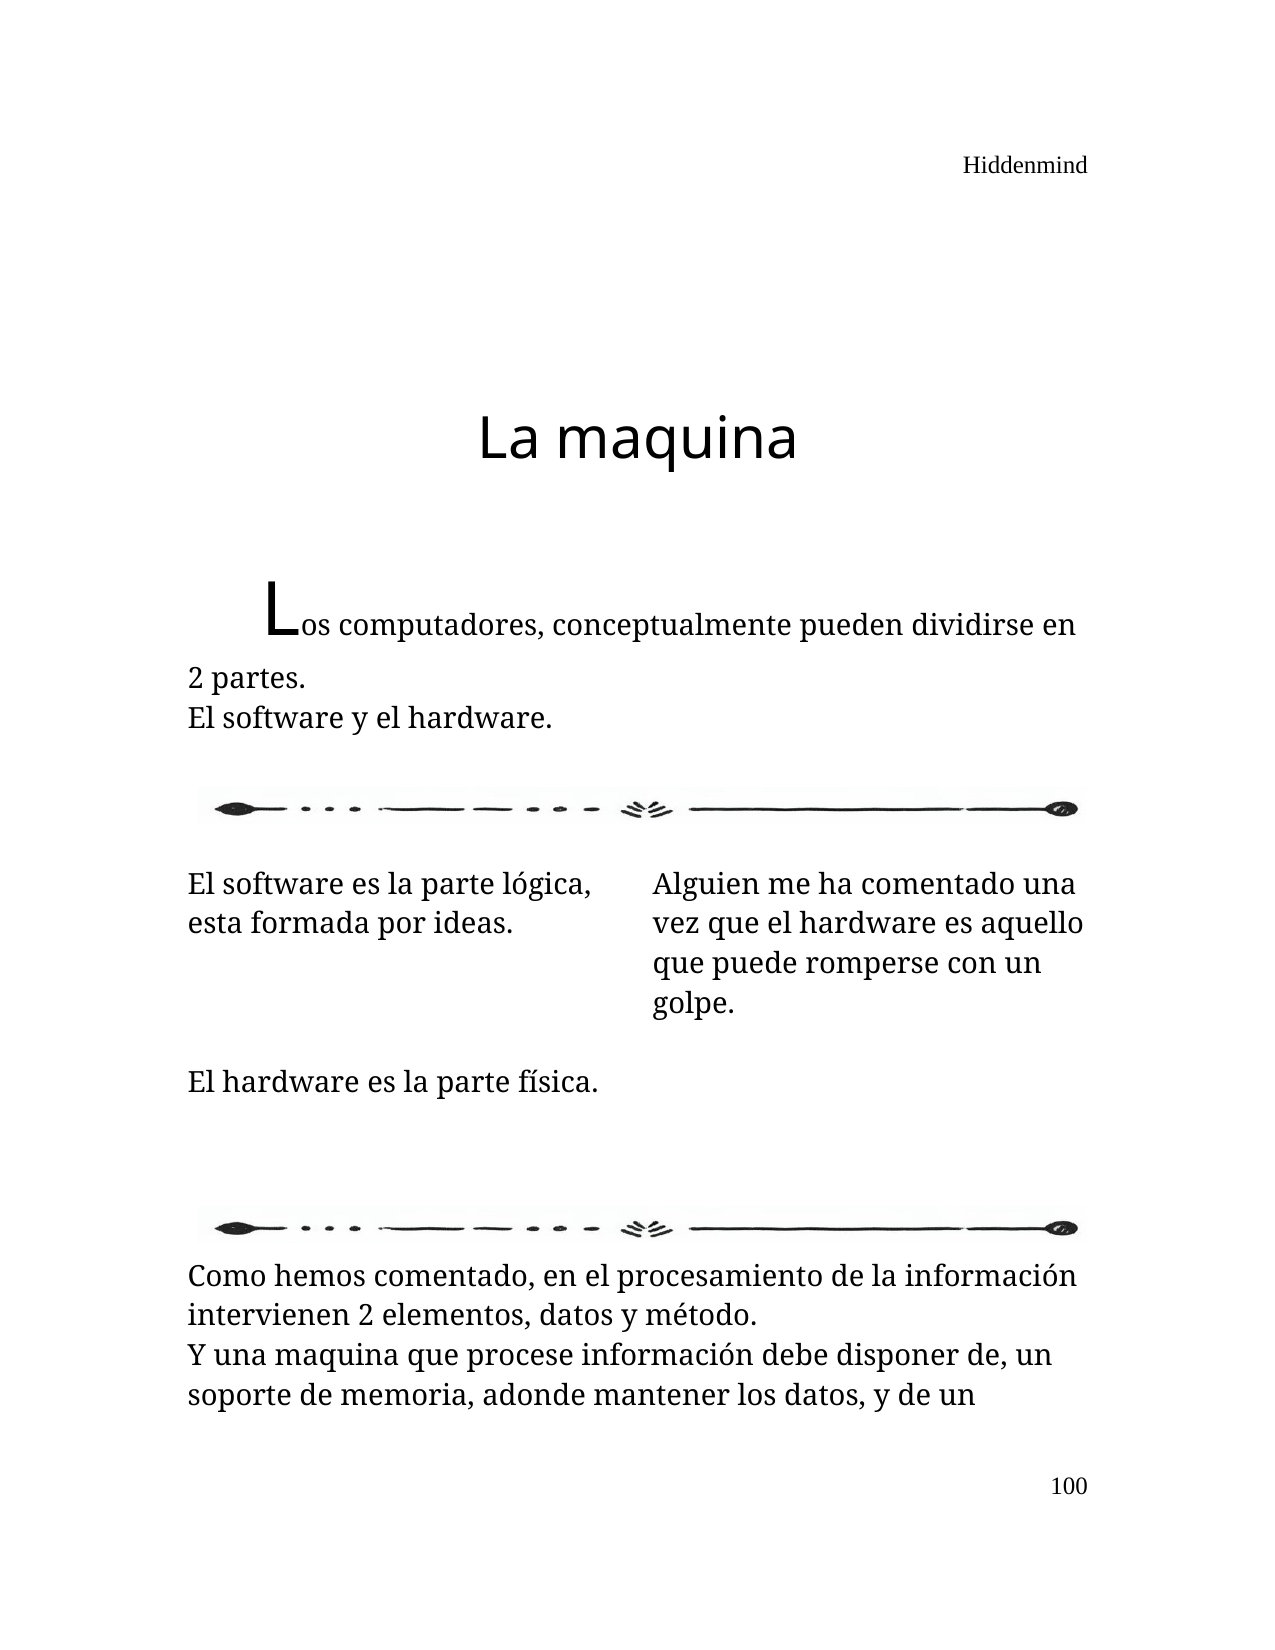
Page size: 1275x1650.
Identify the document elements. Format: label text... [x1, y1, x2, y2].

text Y una maquina que procese información debe disponer de, un soporte de memoria, adonde mantener los datos, y de un [187, 1334, 1087, 1413]
text El hardware es la parte física. [187, 1061, 622, 1101]
picture [198, 787, 1088, 824]
picture [198, 1206, 1088, 1243]
text El software y el hardware. [187, 697, 1087, 737]
text Alguien me ha comentado una vez que el hardware es aquello que puede romperse con un golpe. [652, 863, 1087, 1022]
text El software es la parte lógica, [187, 863, 622, 903]
text Los computadores, conceptualmente pueden dividirse en 2 partes. [187, 555, 1087, 697]
text esta formada por ideas. [187, 903, 622, 942]
text Como hemos comentado, en el procesamiento de la información intervienen 2 elementos, datos y método. [187, 1255, 1087, 1334]
